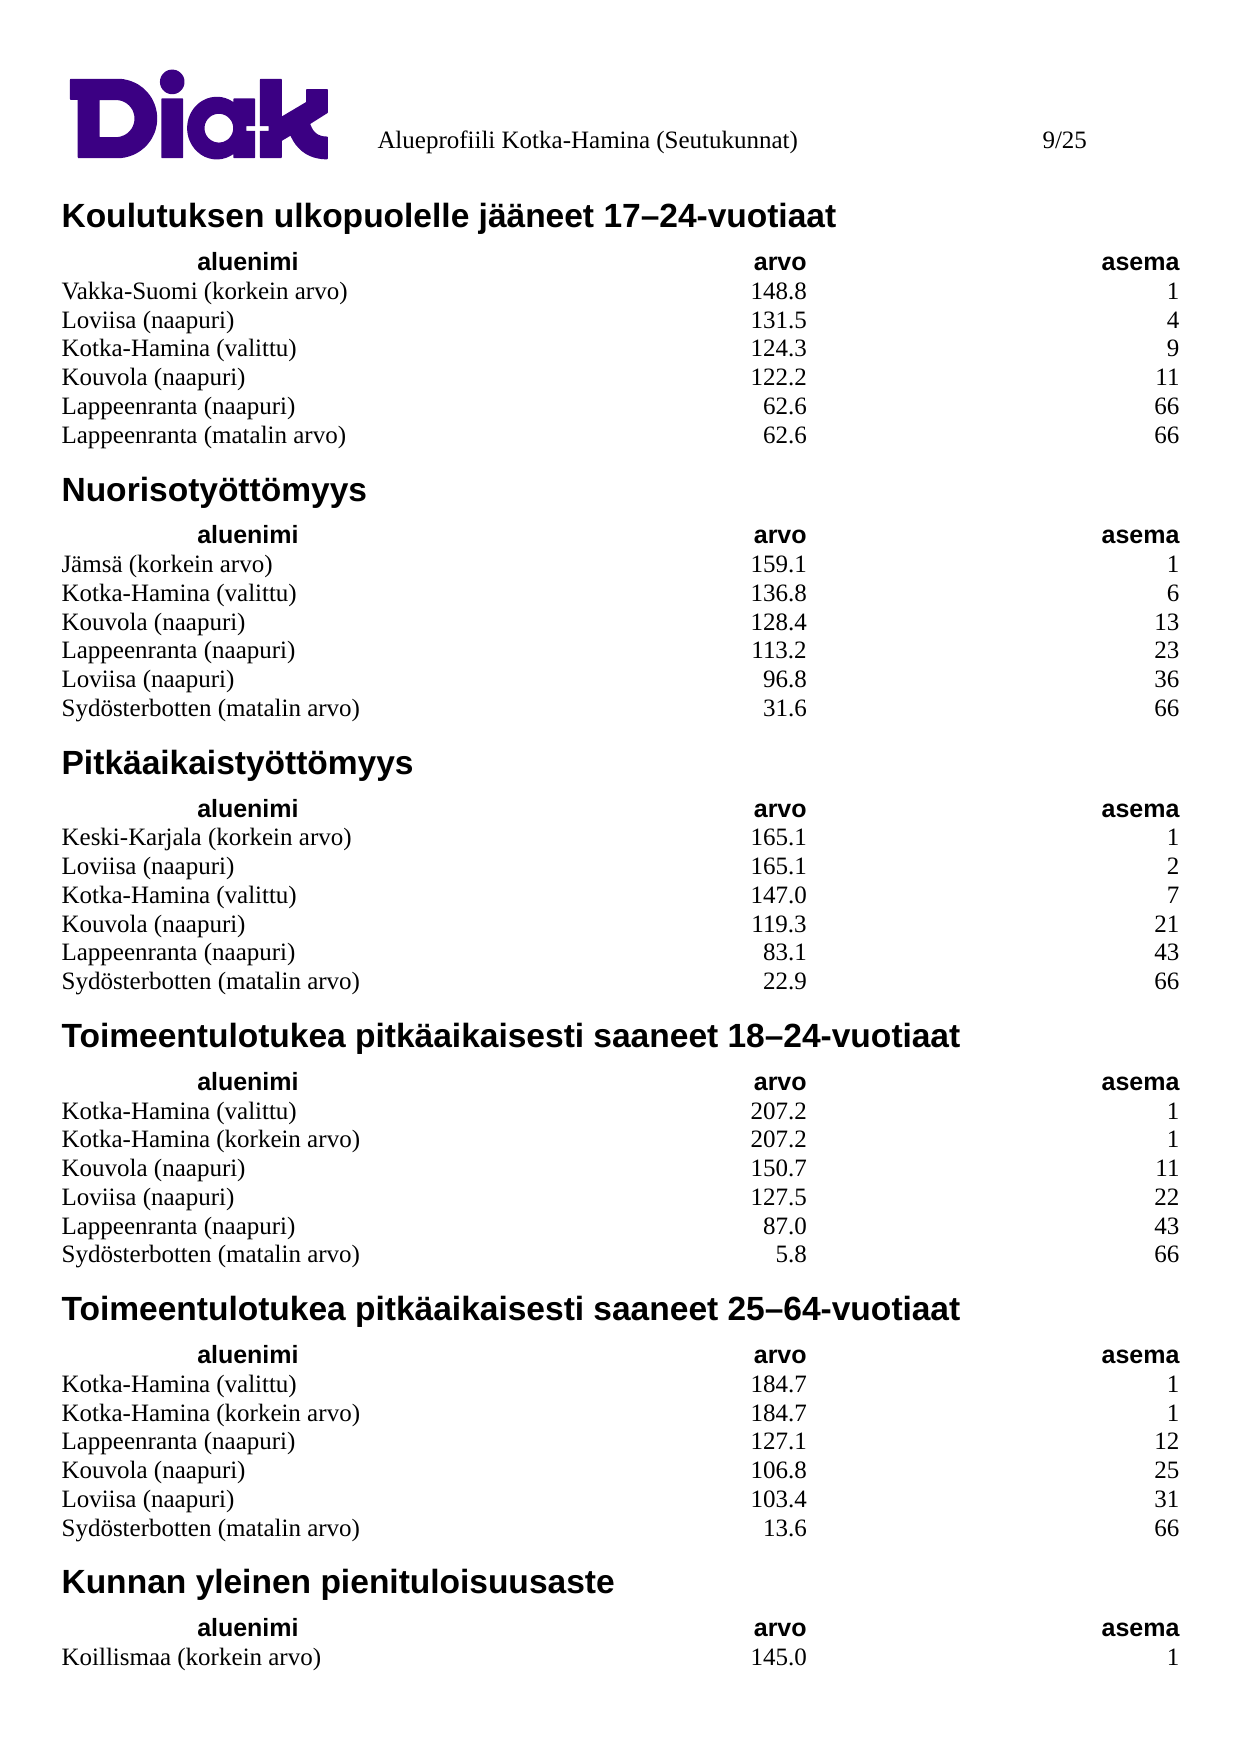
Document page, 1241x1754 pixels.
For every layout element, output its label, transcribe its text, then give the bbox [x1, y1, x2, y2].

table_cell 145.0 [434, 1642, 806, 1671]
table_cell 5.8 [434, 1240, 806, 1268]
table_header asema [806, 247, 1179, 276]
table_cell 62.6 [434, 391, 806, 420]
table_cell 11 [806, 1153, 1179, 1182]
table_header aluenimi [61, 1340, 434, 1369]
table_cell Jämsä (korkein arvo) [61, 549, 434, 578]
table_header arvo [434, 1067, 806, 1096]
table_cell 106.8 [434, 1455, 806, 1484]
table_cell Kotka-Hamina (valittu) [61, 578, 434, 607]
table_header arvo [434, 1340, 806, 1369]
table_header arvo [434, 794, 806, 822]
table_cell Kotka-Hamina (korkein arvo) [61, 1125, 434, 1153]
table_cell Loviisa (naapuri) [61, 1182, 434, 1211]
table_cell Lappeenranta (naapuri) [61, 1211, 434, 1239]
table_cell Kouvola (naapuri) [61, 607, 434, 636]
table_cell 21 [806, 909, 1179, 937]
table_cell 25 [806, 1455, 1179, 1484]
subtitle Pitkäaikaistyöttömyys [61, 743, 1179, 781]
table_cell 66 [806, 966, 1179, 995]
table_cell 207.2 [434, 1125, 806, 1153]
table_cell 96.8 [434, 664, 806, 693]
table_cell 1 [806, 549, 1179, 578]
table_cell Lappeenranta (matalin arvo) [61, 420, 434, 448]
table_header asema [806, 1614, 1179, 1642]
table_header aluenimi [61, 1614, 434, 1642]
table_cell 1 [806, 1096, 1179, 1124]
table_cell 87.0 [434, 1211, 806, 1239]
table_cell Sydösterbotten (matalin arvo) [61, 1240, 434, 1268]
table_cell 83.1 [434, 938, 806, 966]
table_cell Keski-Karjala (korkein arvo) [61, 823, 434, 851]
table_cell 66 [806, 1240, 1179, 1268]
table_cell 207.2 [434, 1096, 806, 1124]
table_header asema [806, 794, 1179, 822]
table_cell 1 [806, 1369, 1179, 1398]
table_cell 22.9 [434, 966, 806, 995]
table_cell Kotka-Hamina (valittu) [61, 880, 434, 909]
table_cell 184.7 [434, 1369, 806, 1398]
table_cell 1 [806, 1398, 1179, 1426]
table_cell Loviisa (naapuri) [61, 1484, 434, 1513]
table_cell 127.5 [434, 1182, 806, 1211]
table_cell 13.6 [434, 1513, 806, 1541]
table_cell 43 [806, 938, 1179, 966]
table_header asema [806, 1340, 1179, 1369]
table_cell Lappeenranta (naapuri) [61, 391, 434, 420]
table_cell 22 [806, 1182, 1179, 1211]
table_cell 66 [806, 391, 1179, 420]
table_cell 150.7 [434, 1153, 806, 1182]
table_cell Kouvola (naapuri) [61, 1153, 434, 1182]
table_cell 128.4 [434, 607, 806, 636]
table_cell 23 [806, 636, 1179, 664]
table_cell 113.2 [434, 636, 806, 664]
table_cell 43 [806, 1211, 1179, 1239]
table_cell 6 [806, 578, 1179, 607]
table_cell 66 [806, 420, 1179, 448]
table_cell 7 [806, 880, 1179, 909]
table_cell 1 [806, 1642, 1179, 1671]
table_cell 136.8 [434, 578, 806, 607]
table_cell 31 [806, 1484, 1179, 1513]
table_cell Kotka-Hamina (valittu) [61, 334, 434, 362]
subtitle Toimeentulotukea pitkäaikaisesti saaneet 18–24-vuotiaat [61, 1016, 1179, 1054]
table_cell 147.0 [434, 880, 806, 909]
table_cell 124.3 [434, 334, 806, 362]
table_cell Loviisa (naapuri) [61, 664, 434, 693]
table_header asema [806, 521, 1179, 549]
table_cell Loviisa (naapuri) [61, 305, 434, 333]
table_cell 66 [806, 1513, 1179, 1541]
table_cell 165.1 [434, 823, 806, 851]
table_cell Kouvola (naapuri) [61, 909, 434, 937]
table_cell 103.4 [434, 1484, 806, 1513]
table_header arvo [434, 521, 806, 549]
table_cell 66 [806, 693, 1179, 722]
table_header aluenimi [61, 794, 434, 822]
subtitle Kunnan yleinen pienituloisuusaste [61, 1562, 1179, 1601]
table_cell Kotka-Hamina (valittu) [61, 1369, 434, 1398]
subtitle Nuorisotyöttömyys [61, 469, 1179, 508]
table_cell 13 [806, 607, 1179, 636]
table_cell 122.2 [434, 362, 806, 391]
subtitle Koulutuksen ulkopuolelle jääneet 17–24-vuotiaat [61, 196, 1179, 235]
table_cell 4 [806, 305, 1179, 333]
table_cell Kouvola (naapuri) [61, 362, 434, 391]
table_cell Loviisa (naapuri) [61, 851, 434, 880]
table_header aluenimi [61, 521, 434, 549]
table_header aluenimi [61, 1067, 434, 1096]
table_cell 31.6 [434, 693, 806, 722]
table_cell 127.1 [434, 1426, 806, 1455]
table_cell Lappeenranta (naapuri) [61, 938, 434, 966]
table_cell 1 [806, 276, 1179, 305]
table_cell 119.3 [434, 909, 806, 937]
table_cell Kouvola (naapuri) [61, 1455, 434, 1484]
table_cell 2 [806, 851, 1179, 880]
table_cell 131.5 [434, 305, 806, 333]
table_cell 12 [806, 1426, 1179, 1455]
table_cell Kotka-Hamina (valittu) [61, 1096, 434, 1124]
table_cell 159.1 [434, 549, 806, 578]
table_cell 1 [806, 823, 1179, 851]
table_cell 11 [806, 362, 1179, 391]
table_cell Vakka-Suomi (korkein arvo) [61, 276, 434, 305]
table_cell Sydösterbotten (matalin arvo) [61, 1513, 434, 1541]
table_header arvo [434, 1614, 806, 1642]
table_cell Koillismaa (korkein arvo) [61, 1642, 434, 1671]
table_cell 9 [806, 334, 1179, 362]
table_cell Sydösterbotten (matalin arvo) [61, 693, 434, 722]
table_cell 148.8 [434, 276, 806, 305]
table_cell 1 [806, 1125, 1179, 1153]
table_cell 184.7 [434, 1398, 806, 1426]
table_cell Lappeenranta (naapuri) [61, 636, 434, 664]
subtitle Toimeentulotukea pitkäaikaisesti saaneet 25–64-vuotiaat [61, 1289, 1179, 1328]
table_header asema [806, 1067, 1179, 1096]
table_header aluenimi [61, 247, 434, 276]
table_cell Sydösterbotten (matalin arvo) [61, 966, 434, 995]
table_cell Kotka-Hamina (korkein arvo) [61, 1398, 434, 1426]
table_cell 36 [806, 664, 1179, 693]
table_cell 165.1 [434, 851, 806, 880]
table_header arvo [434, 247, 806, 276]
table_cell Lappeenranta (naapuri) [61, 1426, 434, 1455]
table_cell 62.6 [434, 420, 806, 448]
